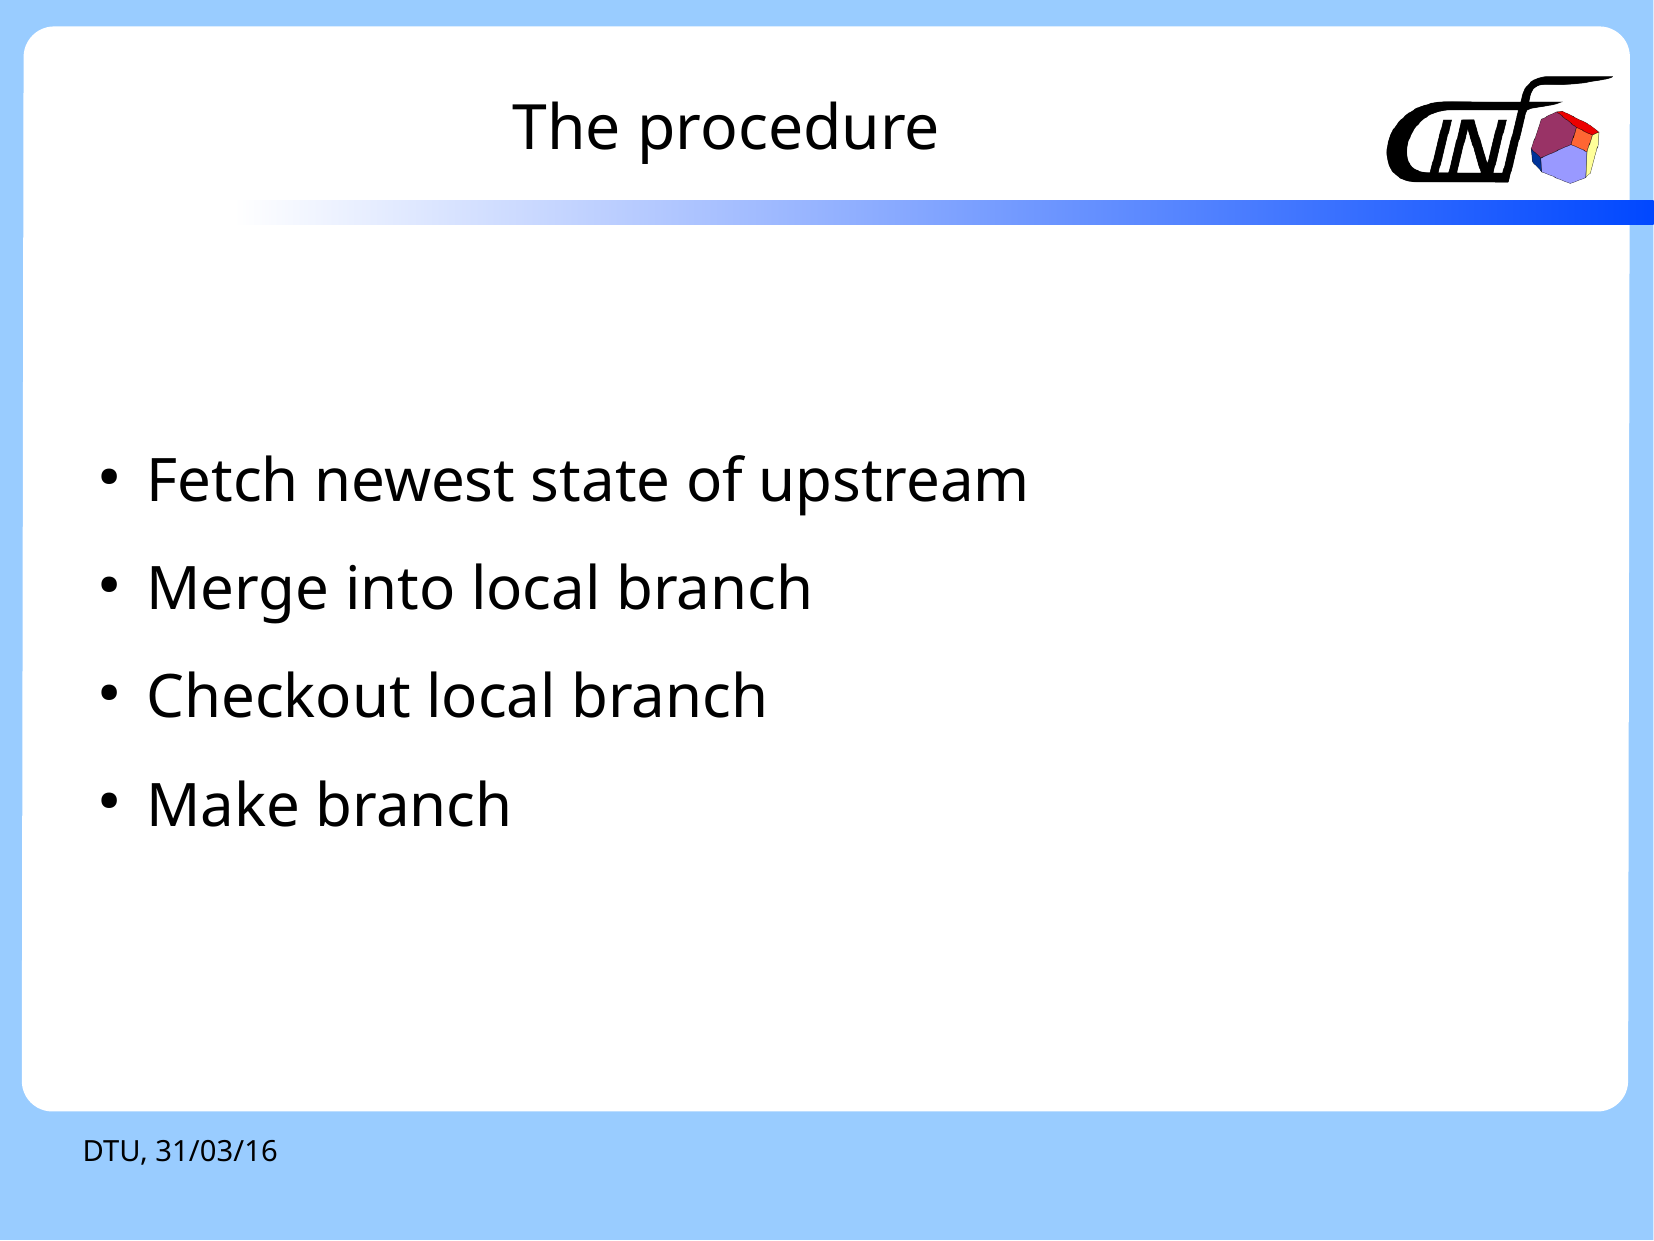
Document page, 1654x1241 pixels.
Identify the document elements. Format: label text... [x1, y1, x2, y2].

list Fetch newest state of upstream Merge into local branch Checkout local branch Make branch [82, 437, 1583, 845]
picture [1386, 76, 1613, 184]
title The procedure [82, 49, 1371, 201]
